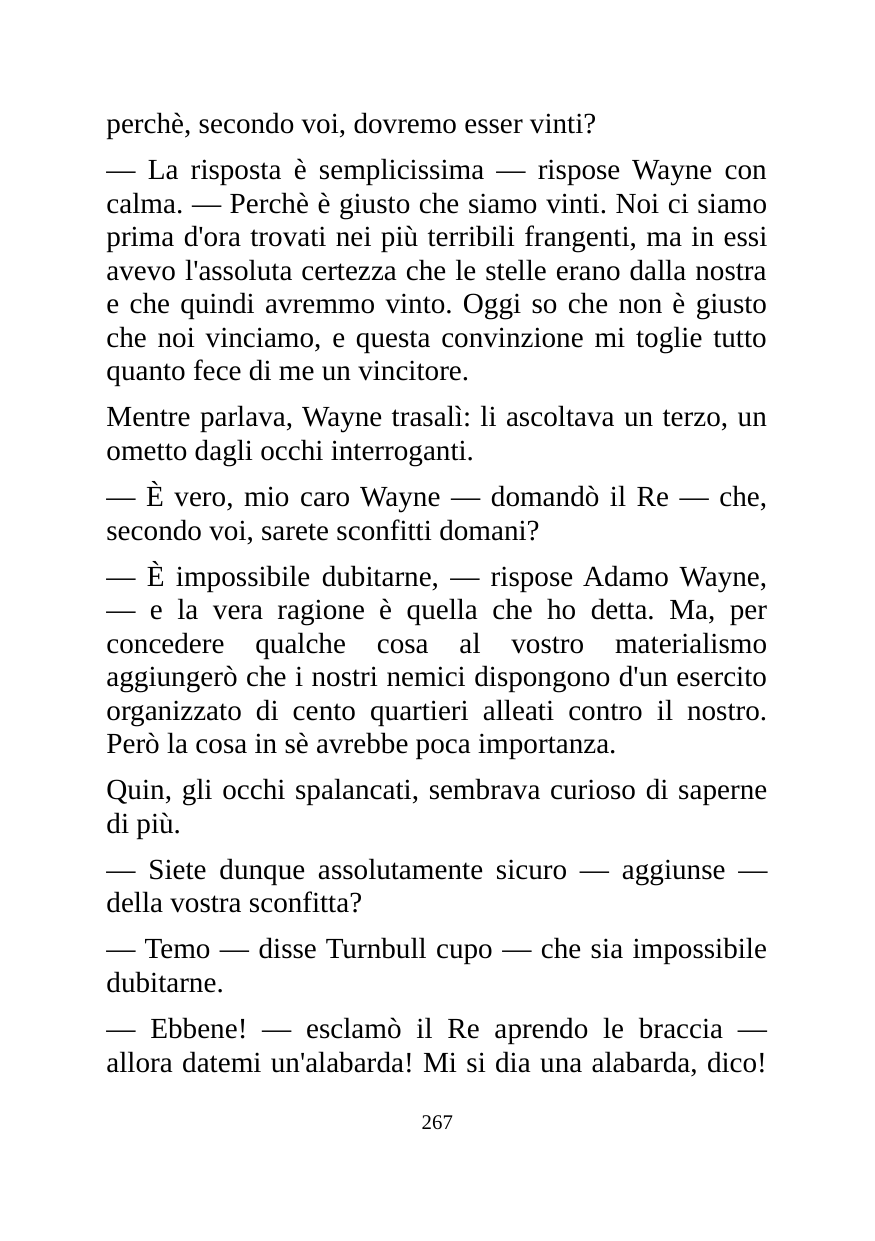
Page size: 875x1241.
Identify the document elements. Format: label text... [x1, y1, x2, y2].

text perchè, secondo voi, dovremo esser vinti? [106, 106, 768, 140]
text — Temo — disse Turnbull cupo — che sia impossibile dubitarne. [106, 932, 768, 999]
text — Siete dunque assolutamente sicuro — aggiunse — della vostra sconfitta? [106, 852, 768, 919]
text — È impossibile dubitarne, — rispose Adamo Wayne, — e la vera ragione è quella che ho detta. Ma, per concedere qualche cosa al vostro materialismo aggiungerò che i nostri nemici dispongono d'un esercito organizzato di cento quartieri alleati contro il nostro. Però la cosa in sè avrebbe poca importanza. [106, 559, 768, 760]
text — È vero, mio caro Wayne — domandò il Re — che, secondo voi, sarete sconfitti domani? [106, 479, 768, 546]
text Mentre parlava, Wayne trasalì: li ascoltava un terzo, un ometto dagli occhi interroganti. [106, 399, 768, 467]
text — Ebbene! — esclamò il Re aprendo le braccia — allora datemi un'alabarda! Mi si dia una alabarda, dico! [106, 1011, 768, 1078]
text Quin, gli occhi spalancati, sembrava curioso di saperne di più. [106, 772, 768, 839]
text — La risposta è semplicissima — rispose Wayne con calma. — Perchè è giusto che siamo vinti. Noi ci siamo prima d'ora trovati nei più terribili frangenti, ma in essi avevo l'assoluta certezza che le stelle erano dalla nostra e che quindi avremmo vinto. Oggi so che non è giusto che noi vinciamo, e questa convinzione mi toglie tutto quanto fece di me un vincitore. [106, 152, 768, 387]
